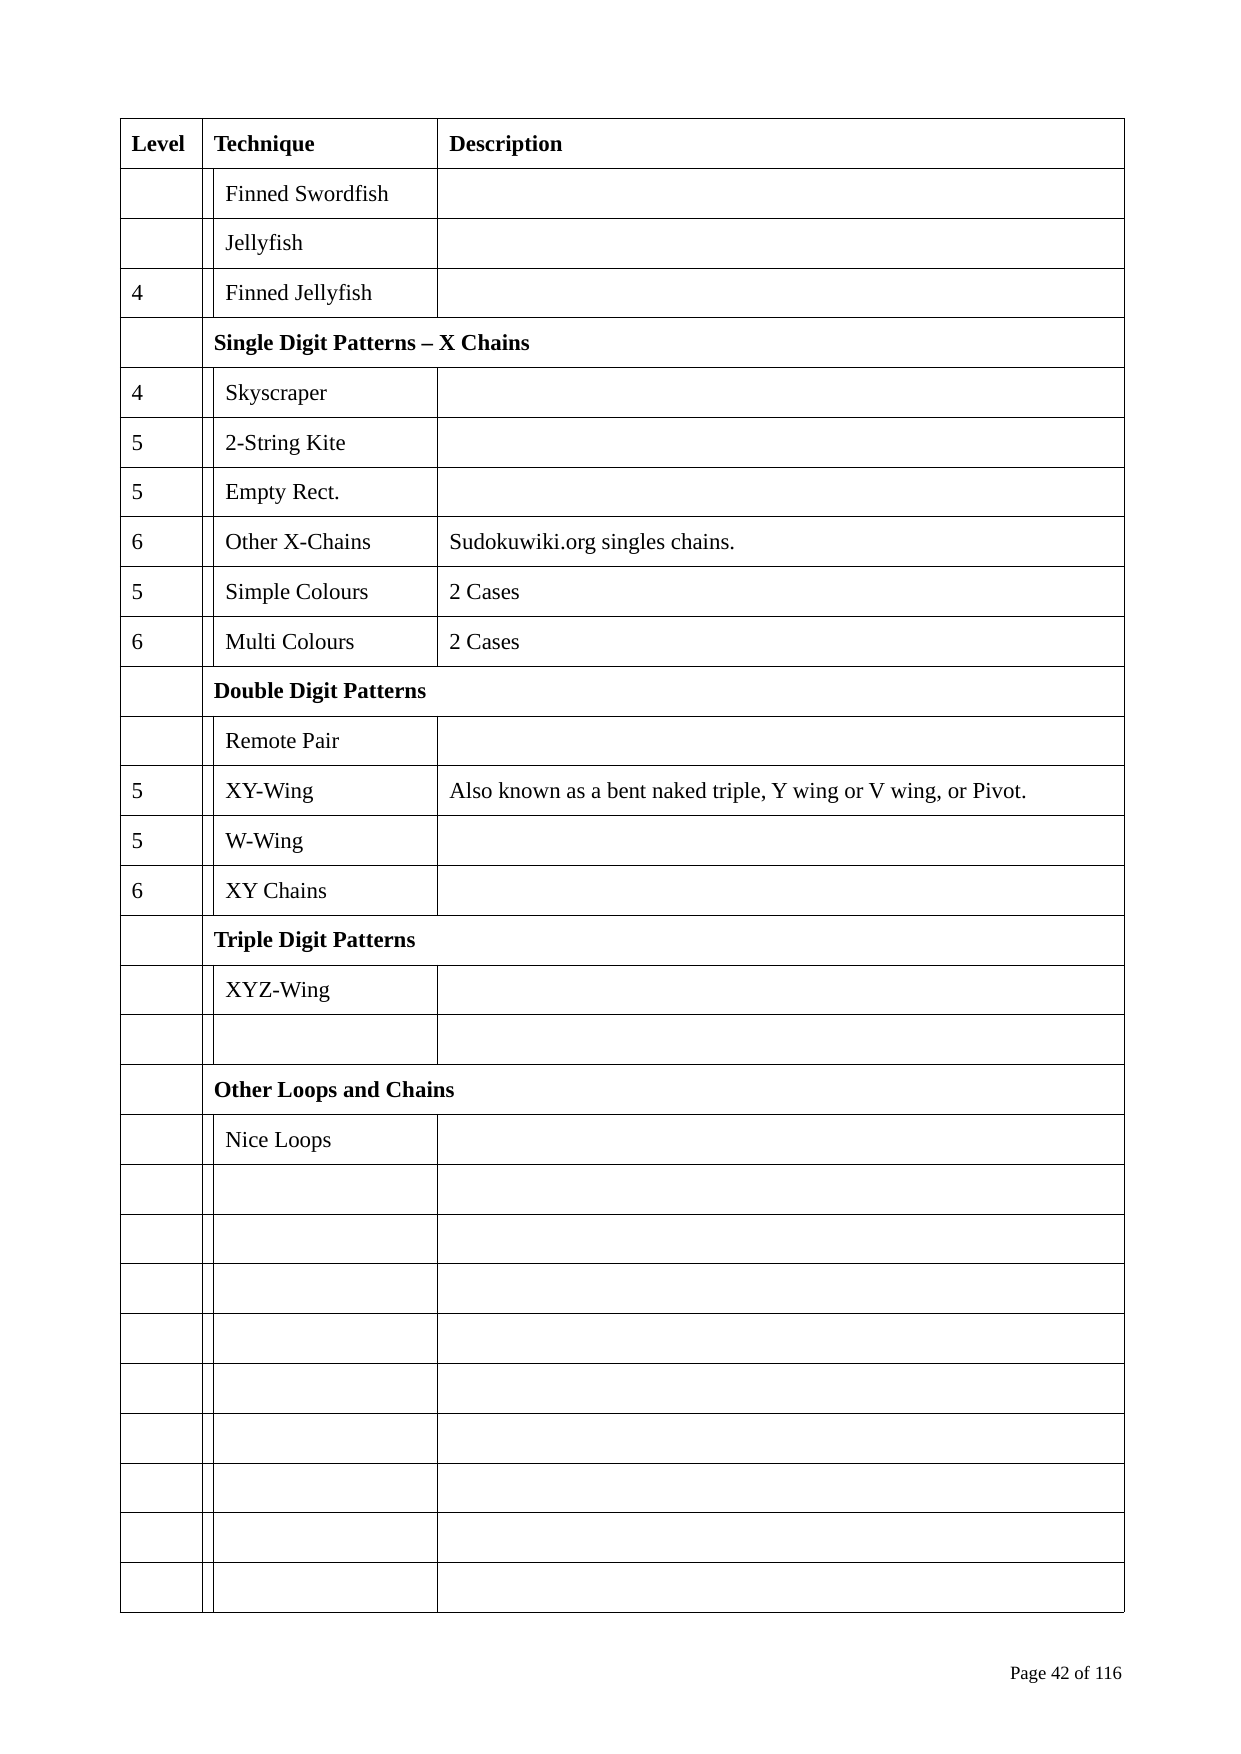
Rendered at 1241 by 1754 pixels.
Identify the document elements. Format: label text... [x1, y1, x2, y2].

table_cell [438, 468, 1124, 516]
table_cell [214, 1414, 437, 1462]
table_cell [203, 866, 213, 915]
table_cell [203, 1015, 213, 1064]
table_cell 2 Cases [438, 567, 1124, 616]
table_cell 4 [121, 269, 202, 317]
table_cell [121, 717, 202, 765]
table_cell [203, 418, 213, 467]
table_cell 2-String Kite [214, 418, 437, 467]
table_cell [203, 766, 213, 815]
table_cell [121, 1215, 202, 1263]
table_cell [121, 667, 202, 716]
table_cell XY Chains [214, 866, 437, 915]
table_cell Also known as a bent naked triple, Y wing or V wing, or Pivot. [438, 766, 1124, 815]
table_cell Skyscraper [214, 368, 437, 417]
table_cell 5 [121, 468, 202, 516]
table_cell Jellyfish [214, 219, 437, 267]
table_cell [203, 368, 213, 417]
table_cell [203, 468, 213, 516]
table_cell XYZ-Wing [214, 966, 437, 1014]
table_cell [214, 1264, 437, 1313]
table_cell [438, 816, 1124, 865]
table_cell [438, 1115, 1124, 1164]
table_cell [203, 1264, 213, 1313]
table_cell [121, 1115, 202, 1164]
table_cell [203, 816, 213, 865]
table_cell [214, 1215, 437, 1263]
table_cell [203, 617, 213, 666]
table_cell Empty Rect. [214, 468, 437, 516]
table_cell Multi Colours [214, 617, 437, 666]
table_cell 6 [121, 617, 202, 666]
table_cell Sudokuwiki.org singles chains. [438, 517, 1124, 566]
table_header Technique [203, 119, 437, 168]
table_cell [203, 169, 213, 218]
table_cell [203, 269, 213, 317]
table_cell [438, 1414, 1124, 1462]
table_cell [203, 1215, 213, 1263]
table_cell [203, 1165, 213, 1213]
table_cell Remote Pair [214, 717, 437, 765]
table_cell 6 [121, 866, 202, 915]
table_header Description [438, 119, 1124, 168]
table_cell 5 [121, 567, 202, 616]
table_cell [203, 517, 213, 566]
table_cell [438, 1264, 1124, 1313]
table_cell [203, 1314, 213, 1363]
table_cell [121, 318, 202, 367]
table_cell [214, 1165, 437, 1213]
table_cell Other Loops and Chains [203, 1065, 1124, 1114]
table_cell [121, 1165, 202, 1213]
table_cell Finned Jellyfish [214, 269, 437, 317]
table_cell 2 Cases [438, 617, 1124, 666]
table_cell [214, 1015, 437, 1064]
table_cell [214, 1563, 437, 1612]
table_cell 4 [121, 368, 202, 417]
table_cell 6 [121, 517, 202, 566]
table_cell [438, 1314, 1124, 1363]
table_cell [203, 1364, 213, 1413]
table_cell [203, 1464, 213, 1512]
table_cell [214, 1314, 437, 1363]
table_cell Triple Digit Patterns [203, 916, 1124, 964]
table_cell [438, 1165, 1124, 1213]
table_cell Nice Loops [214, 1115, 437, 1164]
table_header Level [121, 119, 202, 168]
table_cell Finned Swordfish [214, 169, 437, 218]
table_cell [438, 966, 1124, 1014]
table_cell [121, 1314, 202, 1363]
table_cell [438, 1015, 1124, 1064]
table_cell [438, 1215, 1124, 1263]
table_cell [438, 1364, 1124, 1413]
table_cell [438, 418, 1124, 467]
table_cell [438, 269, 1124, 317]
table_cell [203, 219, 213, 267]
table_cell [438, 1513, 1124, 1562]
table_cell [438, 866, 1124, 915]
table_cell Single Digit Patterns – X Chains [203, 318, 1124, 367]
table_cell W-Wing [214, 816, 437, 865]
table_cell 5 [121, 418, 202, 467]
table_cell [121, 1464, 202, 1512]
table_cell [438, 219, 1124, 267]
table_cell [121, 219, 202, 267]
table_cell [203, 966, 213, 1014]
table_cell [121, 1414, 202, 1462]
table_cell [121, 1264, 202, 1313]
table_cell [121, 1065, 202, 1114]
table_cell XY-Wing [214, 766, 437, 815]
table_cell [438, 1464, 1124, 1512]
table_cell [438, 1563, 1124, 1612]
table_cell [214, 1464, 437, 1512]
table_cell [214, 1364, 437, 1413]
table_cell [121, 1513, 202, 1562]
table_cell [438, 717, 1124, 765]
table_cell [121, 169, 202, 218]
table_cell [203, 567, 213, 616]
table_cell 5 [121, 816, 202, 865]
table_cell 5 [121, 766, 202, 815]
table_cell [214, 1513, 437, 1562]
table_cell Simple Colours [214, 567, 437, 616]
table_cell [438, 368, 1124, 417]
table_cell [121, 916, 202, 964]
table_cell [203, 1563, 213, 1612]
table_cell [438, 169, 1124, 218]
table_cell [203, 717, 213, 765]
table_cell [121, 1364, 202, 1413]
table_cell Double Digit Patterns [203, 667, 1124, 716]
table_cell [203, 1513, 213, 1562]
table_cell [121, 966, 202, 1014]
table_cell [121, 1563, 202, 1612]
table_cell Other X-Chains [214, 517, 437, 566]
table_cell [121, 1015, 202, 1064]
table_cell [203, 1115, 213, 1164]
table_cell [203, 1414, 213, 1462]
